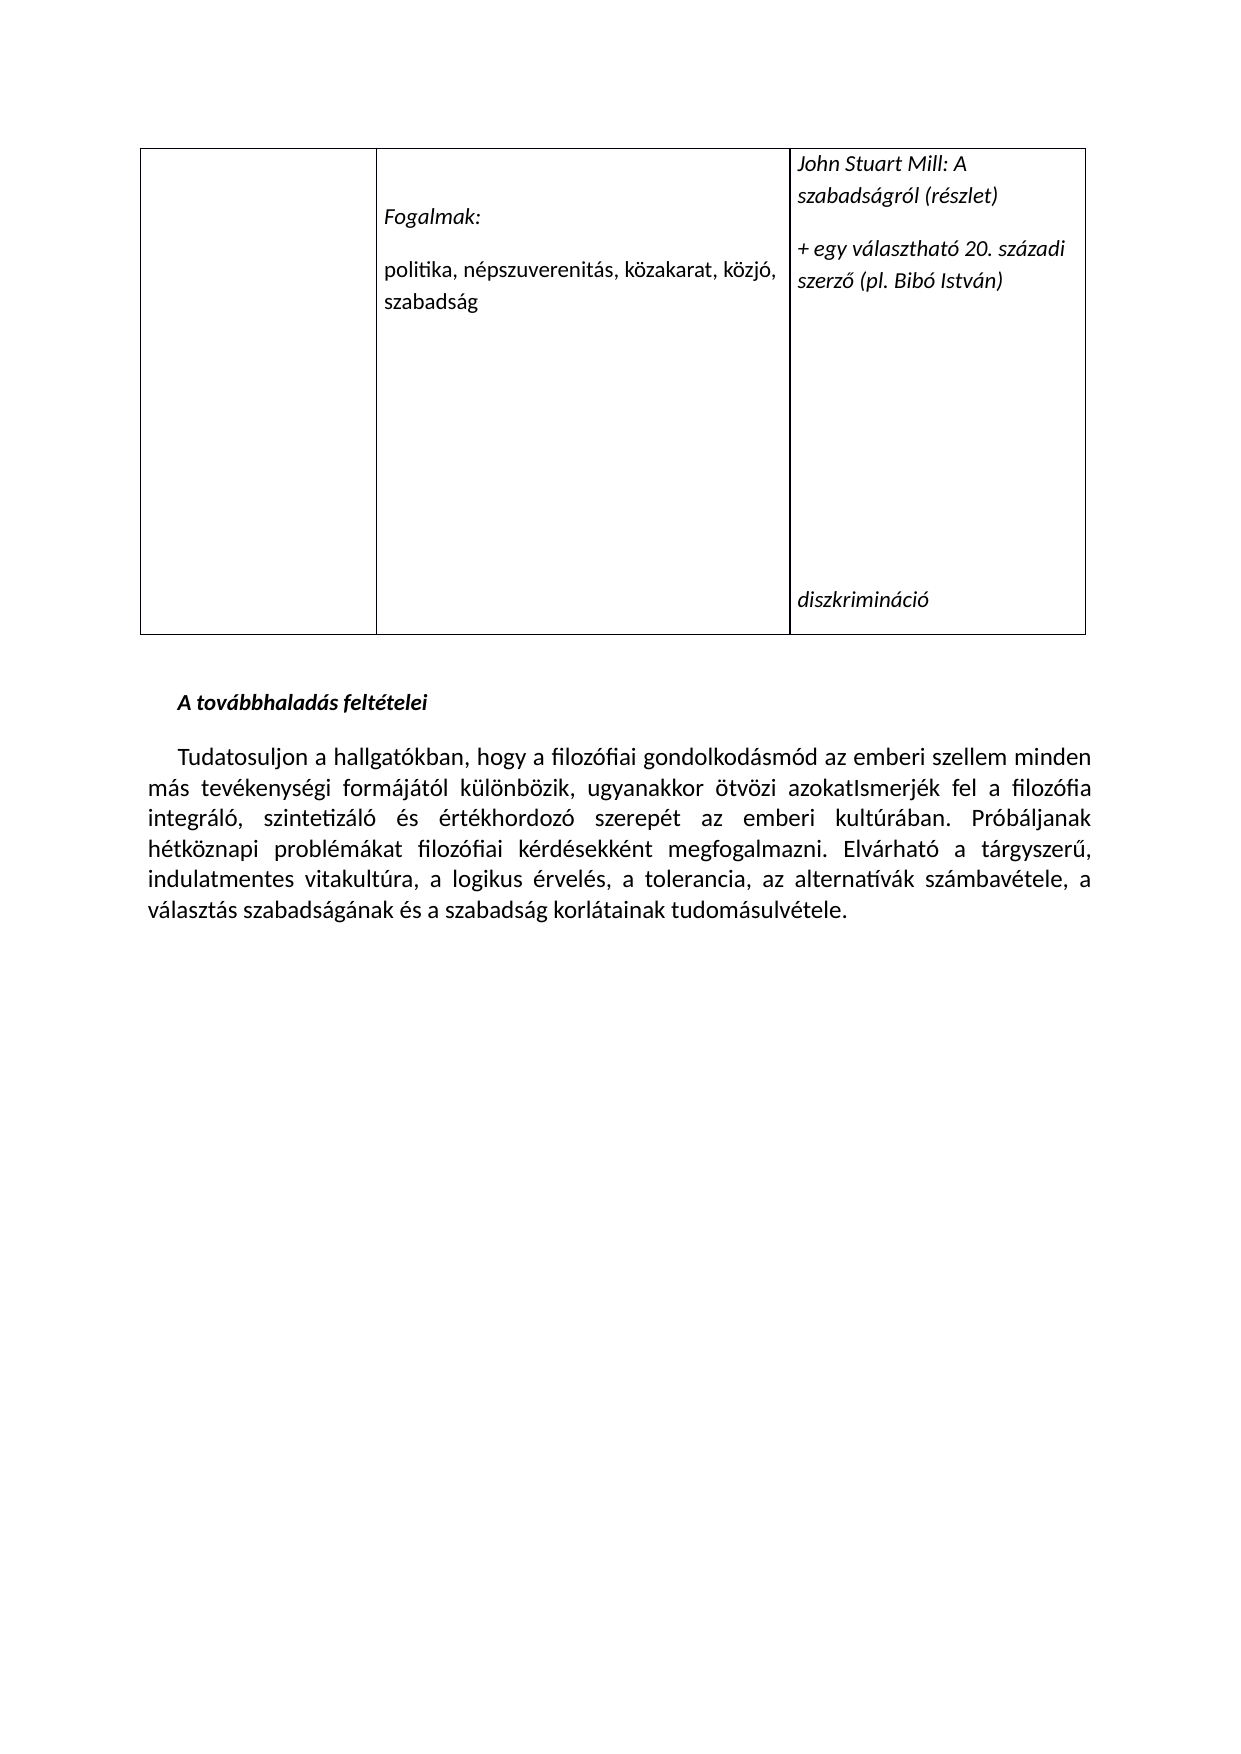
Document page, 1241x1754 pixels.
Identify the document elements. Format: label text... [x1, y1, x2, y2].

text Tudatosuljon a hallgatókban, hogy a filozófiai gondolkodásmód az emberi szellem minden más tevékenységi formájától különbözik, ugyanakkor ötvözi azokatIsmerjék fel a filozófia integráló, szintetizáló és értékhordozó szerepét az emberi kultúrában. Próbáljanak hétköznapi problémákat filozófiai kérdésekként megfogalmazni. Elvárható a tárgyszerű, indulatmentes vitakultúra, a logikus érvelés, a tolerancia, az alternatívák számbavétele, a választás szabadságának és a szabadság korlátainak tudomásulvétele. [148, 741, 1092, 924]
table_cell Fogalmak: politika, népszuverenitás, közakarat, közjó, szabadság [377, 149, 789, 634]
table_cell [141, 149, 376, 634]
text A továbbhaladás feltételei [148, 688, 1092, 716]
table_cell John Stuart Mill: A szabadságról (részlet) + egy választható 20. századi szerző (pl. Bibó István) diszkrimináció [791, 149, 1085, 634]
